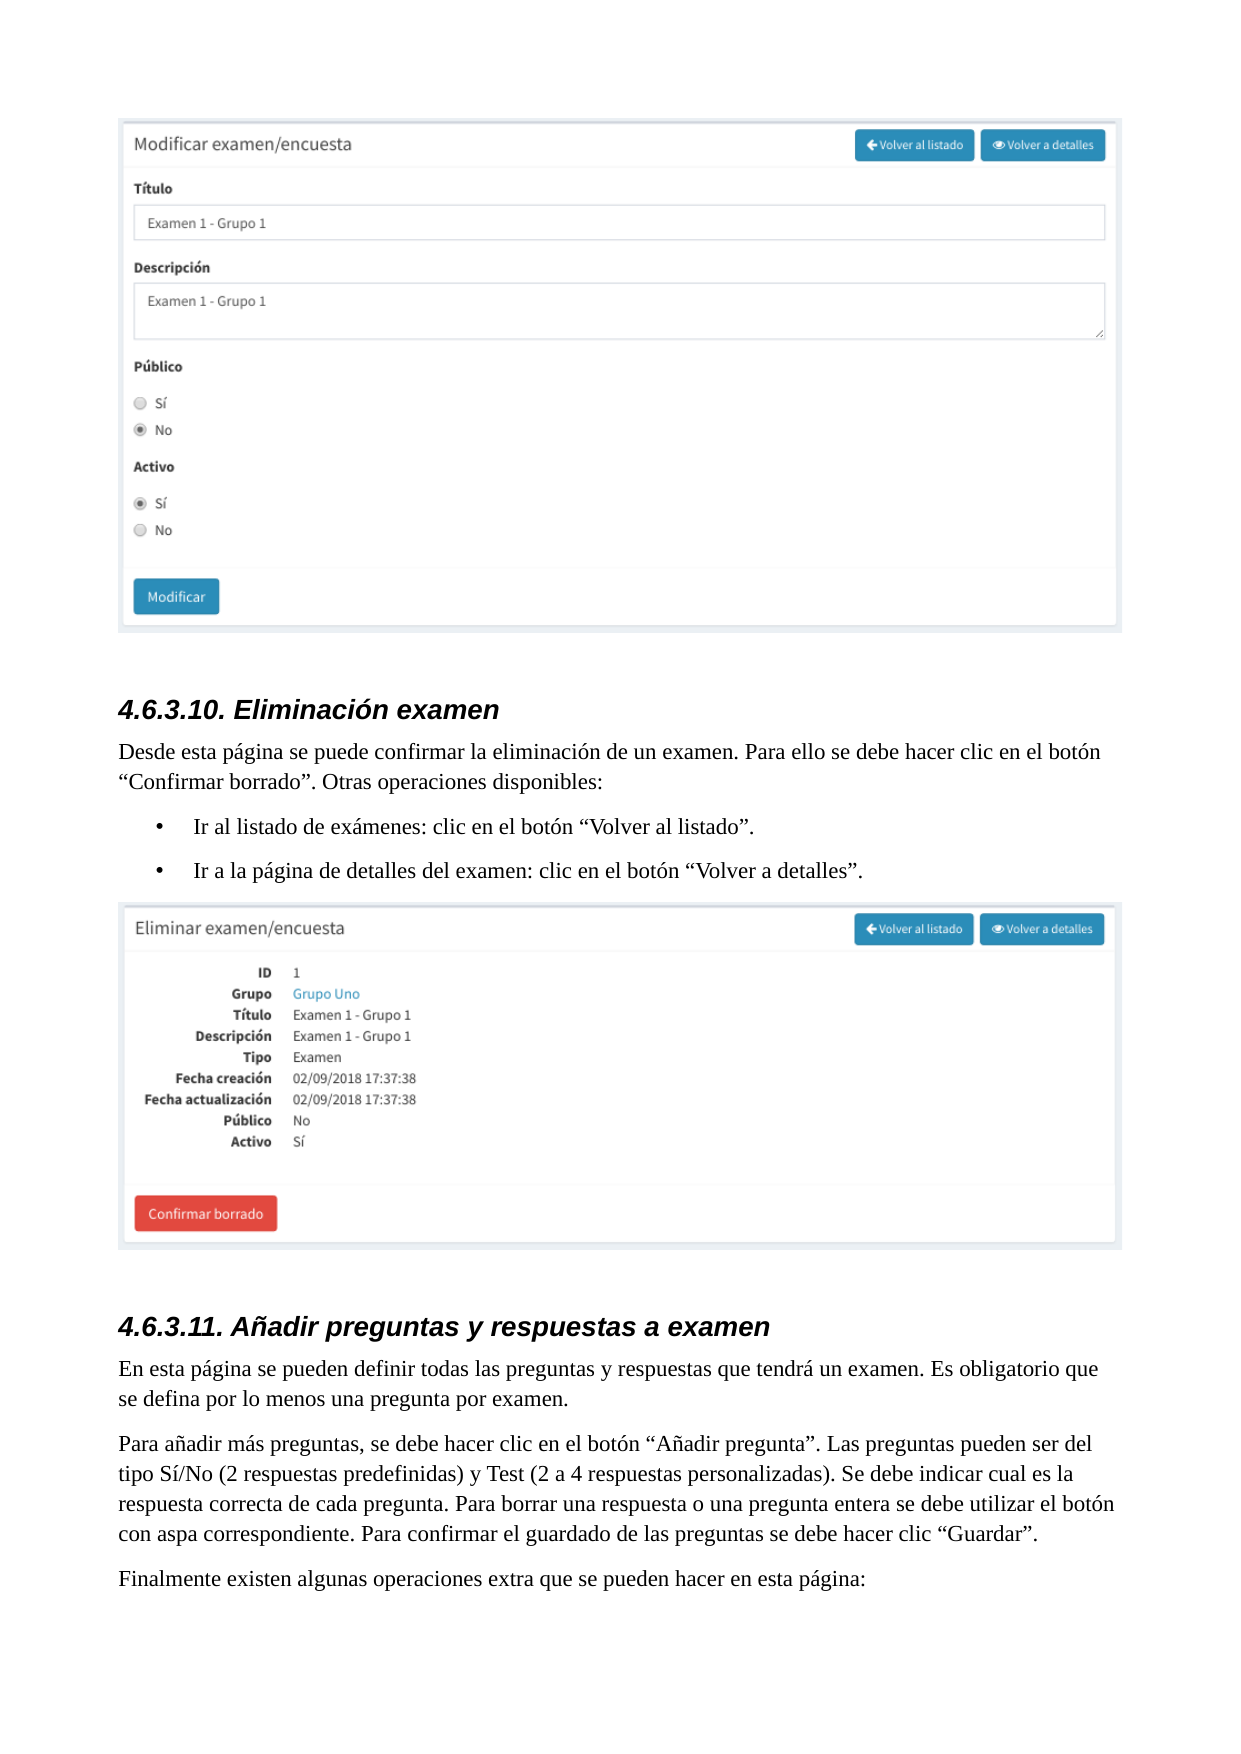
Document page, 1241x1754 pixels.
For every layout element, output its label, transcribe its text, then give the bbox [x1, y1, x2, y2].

text Para añadir más preguntas, se debe hacer clic en el botón “Añadir pregunta”. Las preguntas pueden ser del tipo Sí/No (2 respuestas predefinidas) y Test (2 a 4 respuestas personalizadas). Se debe indicar cual es la respuesta correcta de cada pregunta. Para borrar una respuesta o una pregunta entera se debe utilizar el botón con aspa correspondiente. Para confirmar el guardado de las preguntas se debe hacer clic “Guardar”. [118, 1430, 1122, 1547]
subtitle 4.6.3.11. Añadir preguntas y respuestas a examen [118, 1310, 1122, 1342]
text Finalmente existen algunas operaciones extra que se pueden hacer en esta página: [118, 1565, 1122, 1591]
picture [118, 118, 1123, 633]
picture [118, 902, 1123, 1250]
subtitle 4.6.3.10. Eliminación examen [118, 693, 1122, 725]
text Desde esta página se puede confirmar la eliminación de un examen. Para ello se debe hacer clic en el botón “Confirmar borrado”. Otras operaciones disponibles: [118, 738, 1122, 794]
text En esta página se pueden definir todas las preguntas y respuestas que tendrá un examen. Es obligatorio que se defina por lo menos una pregunta por examen. [118, 1355, 1122, 1411]
list Ir a la página de detalles del examen: clic en el botón “Volver a detalles”. [156, 858, 1122, 884]
list Ir al listado de exámenes: clic en el botón “Volver al listado”. [156, 813, 1122, 839]
